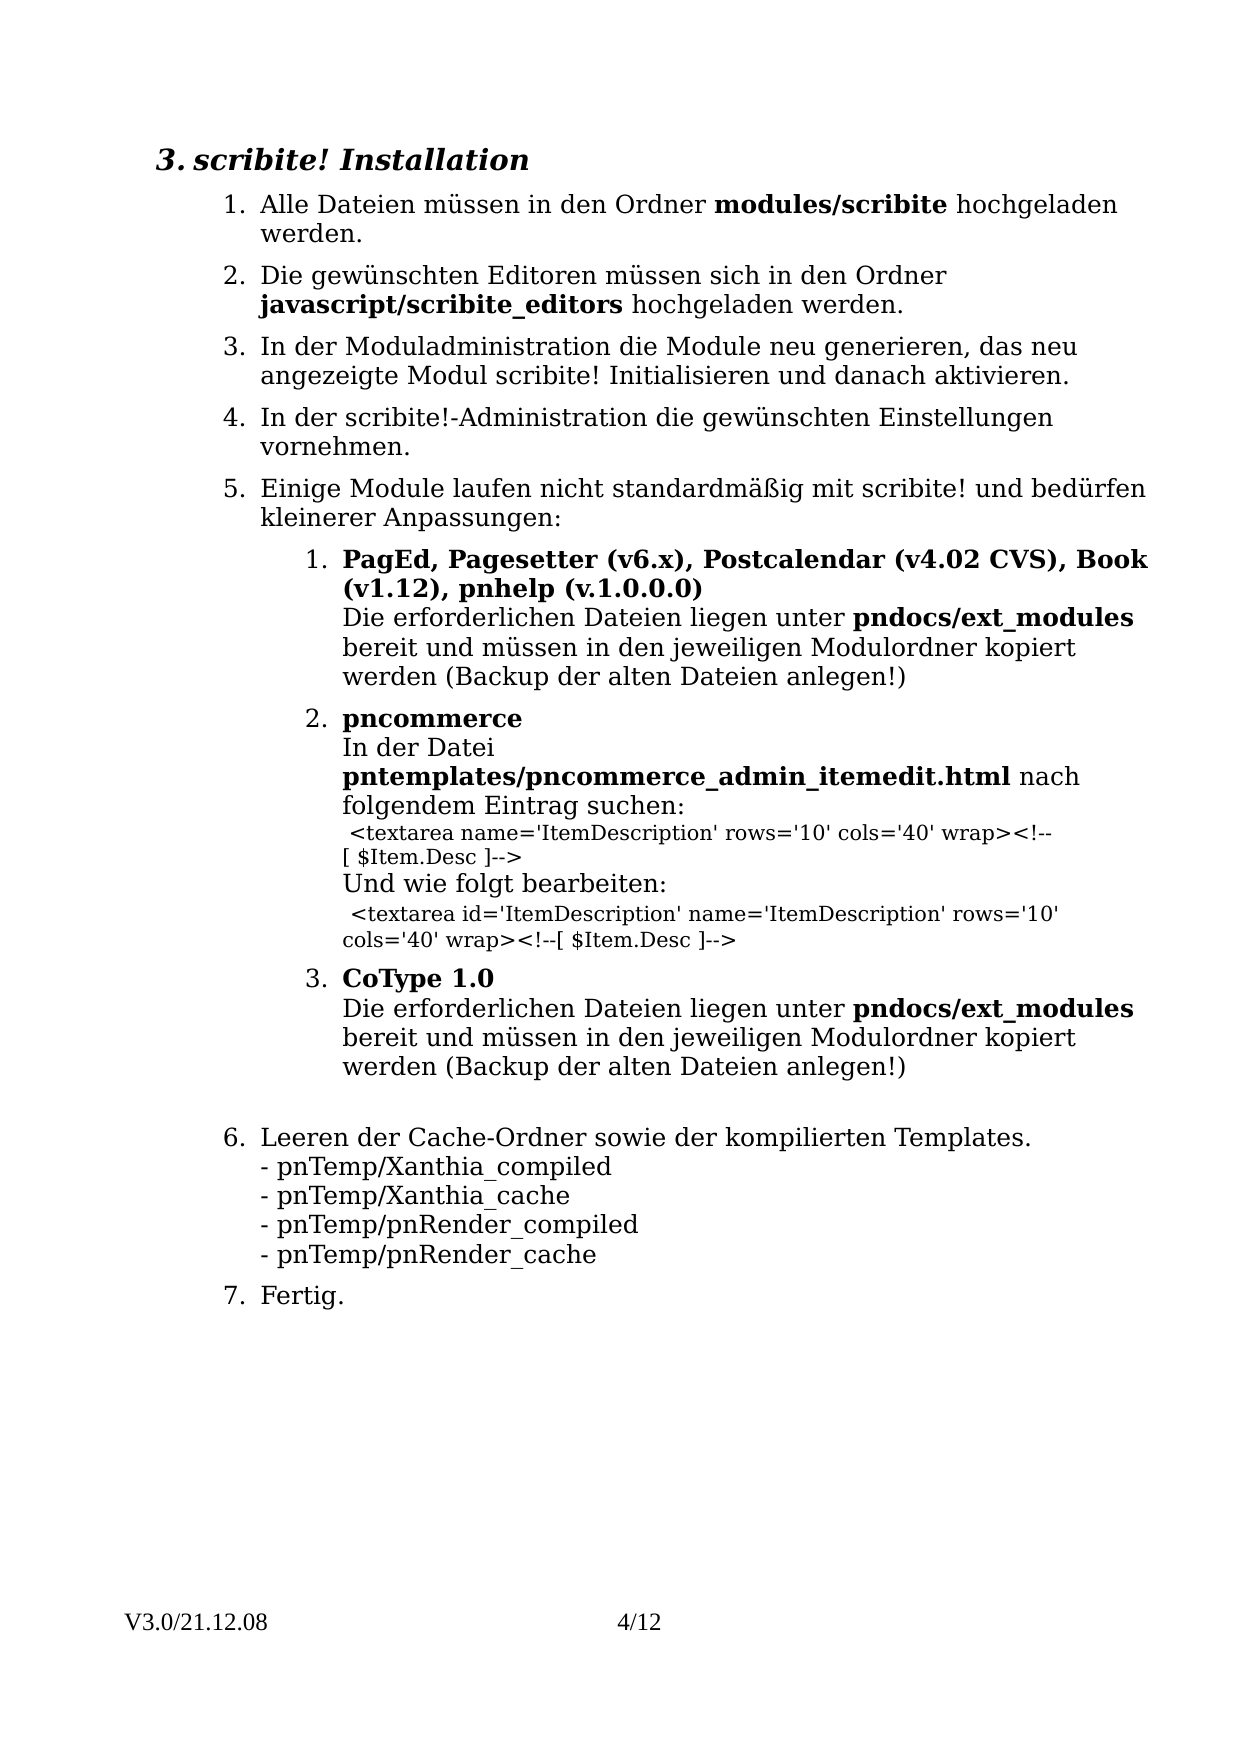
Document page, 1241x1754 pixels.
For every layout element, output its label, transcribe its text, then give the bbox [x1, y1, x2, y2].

list Einige Module laufen nicht standardmäßig mit scribite! und bedürfen kleinerer Anpassungen: [223, 474, 1160, 532]
list Alle Dateien müssen in den Ordner modules/scribite hochgeladen werden. [223, 190, 1160, 248]
list CoType 1.0 Die erforderlichen Dateien liegen unter pndocs/ext_modules bereit und müssen in den jeweiligen Modulordner kopiert werden (Backup der alten Dateien anlegen!) [304, 964, 1160, 1111]
list In der Moduladministration die Module neu generieren, das neu angezeigte Modul scribite! Initialisieren und danach aktivieren. [223, 332, 1160, 391]
list pncommerce In der Datei pntemplates/pncommerce_admin_itemedit.html nach folgendem Eintrag suchen: <textarea name='ItemDescription' rows='10' cols='40' wrap><!--[ $Item.Desc ]--> Und wie folgt bearbeiten: <textarea id='ItemDescription' name='ItemDescription' rows='10' cols='40' wrap><!--[ $Item.Desc ]--> [304, 704, 1160, 952]
list Fertig. [223, 1281, 1160, 1311]
list In der scribite!-Administration die gewünschten Einstellungen vornehmen. [223, 403, 1160, 461]
list PagEd, Pagesetter (v6.x), Postcalendar (v4.02 CVS), Book (v1.12), pnhelp (v.1.0.0.0) Die erforderlichen Dateien liegen unter pndocs/ext_modules bereit und müssen in den jeweiligen Modulordner kopiert werden (Backup der alten Dateien anlegen!) [304, 545, 1160, 691]
list Die gewünschten Editoren müssen sich in den Ordner javascript/scribite_editors hochgeladen werden. [223, 261, 1160, 320]
subtitle scribite! Installation [156, 143, 1160, 177]
list Leeren der Cache-Ordner sowie der kompilierten Templates. - pnTemp/Xanthia_compiled - pnTemp/Xanthia_cache - pnTemp/pnRender_compiled - pnTemp/pnRender_cache [223, 1123, 1160, 1269]
